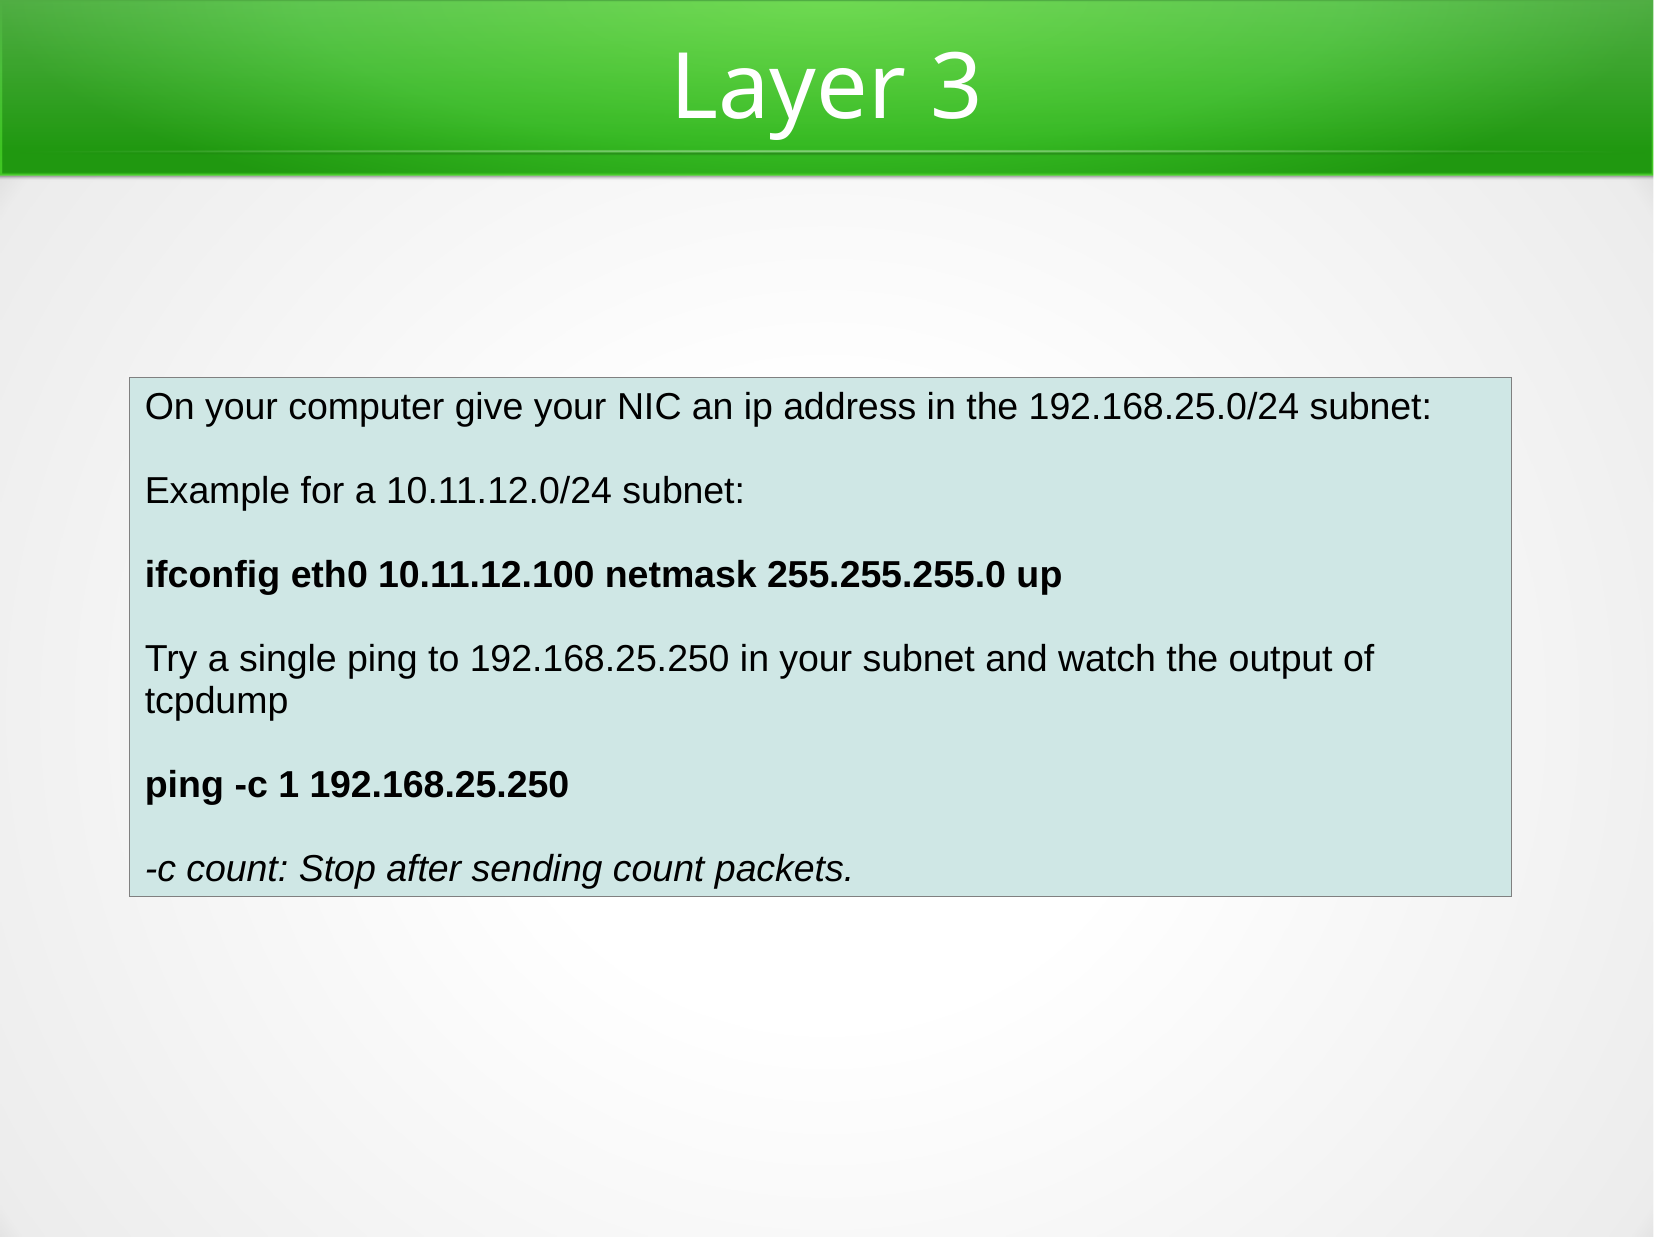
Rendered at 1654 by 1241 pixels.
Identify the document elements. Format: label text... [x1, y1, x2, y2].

title [82, 11, 1571, 154]
text_box On your computer give your NIC an ip address in the 192.168.25.0/24 subnet: Example for a 10.11.12.0/24 subnet: ifconfig eth0 10.11.12.100 netmask 255.255.255.0 up Try a single ping to 192.168.25.250 in your subnet and watch the output of tcpdump ping -c 1 192.168.25.250 -c count: Stop after sending count packets. [129, 377, 1512, 897]
picture [0, 0, 1654, 1237]
